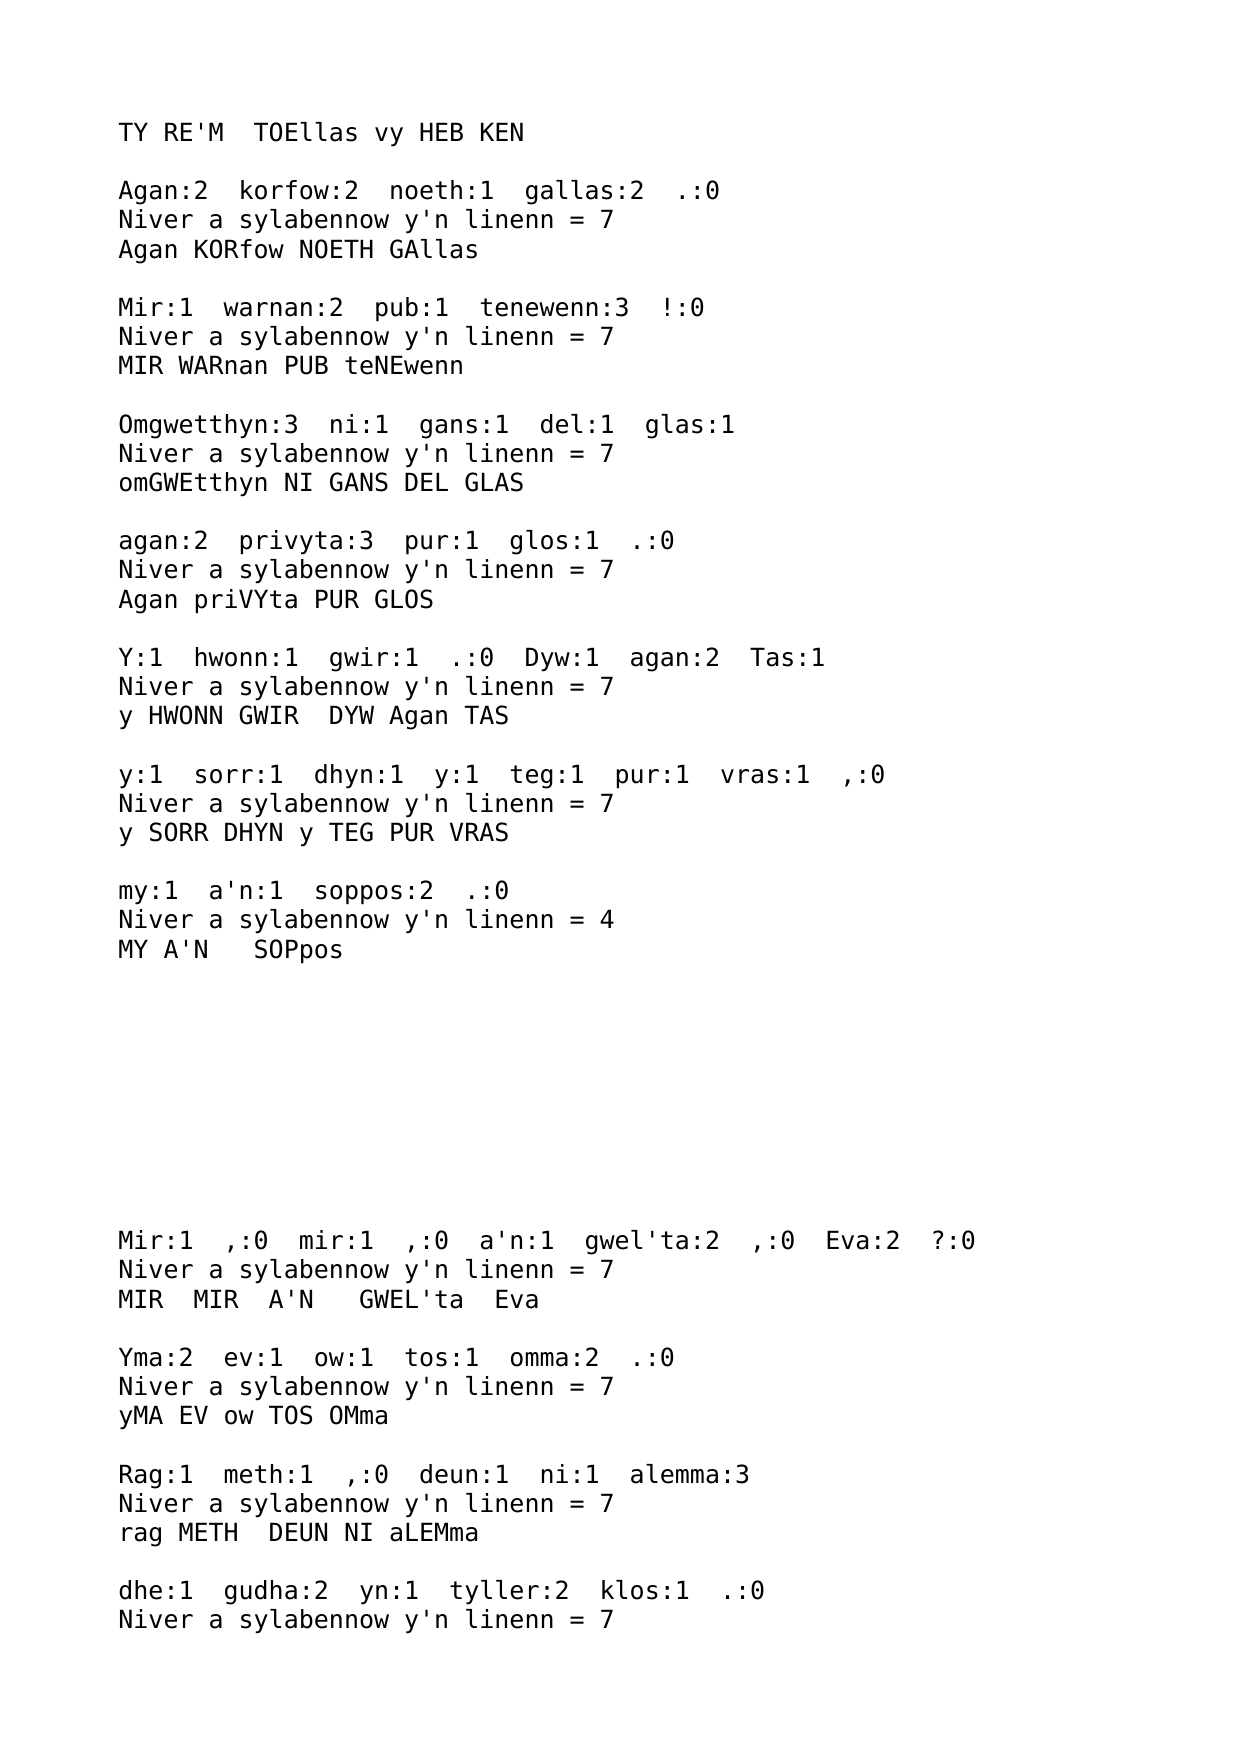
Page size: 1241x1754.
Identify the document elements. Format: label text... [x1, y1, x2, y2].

text MIR WARnan PUB teNEwenn [118, 351, 1122, 381]
text Y:1 hwonn:1 gwir:1 .:0 Dyw:1 agan:2 Tas:1 [118, 643, 1122, 672]
text Niver a sylabennow y'n linenn = 7 [118, 439, 1122, 468]
text TY RE'M TOEllas vy HEB KEN [118, 118, 1122, 147]
text Mir:1 warnan:2 pub:1 tenewenn:3 !:0 [118, 293, 1122, 322]
text Agan priVYta PUR GLOS [118, 585, 1122, 614]
text Mir:1 ,:0 mir:1 ,:0 a'n:1 gwel'ta:2 ,:0 Eva:2 ?:0 [118, 1226, 1122, 1256]
text Omgwetthyn:3 ni:1 gans:1 del:1 glas:1 [118, 410, 1122, 439]
text Niver a sylabennow y'n linenn = 4 [118, 906, 1122, 935]
text Niver a sylabennow y'n linenn = 7 [118, 1606, 1122, 1635]
text MIR MIR A'N GWEL'ta Eva [118, 1285, 1122, 1314]
text omGWEtthyn NI GANS DEL GLAS [118, 468, 1122, 497]
text Agan:2 korfow:2 noeth:1 gallas:2 .:0 [118, 176, 1122, 206]
text MY A'N SOPpos [118, 935, 1122, 964]
text Niver a sylabennow y'n linenn = 7 [118, 1372, 1122, 1401]
text Niver a sylabennow y'n linenn = 7 [118, 556, 1122, 585]
text yMA EV ow TOS OMma [118, 1401, 1122, 1431]
text Niver a sylabennow y'n linenn = 7 [118, 206, 1122, 235]
text Agan KORfow NOETH GAllas [118, 235, 1122, 264]
text Niver a sylabennow y'n linenn = 7 [118, 789, 1122, 818]
text Yma:2 ev:1 ow:1 tos:1 omma:2 .:0 [118, 1343, 1122, 1372]
text Rag:1 meth:1 ,:0 deun:1 ni:1 alemma:3 [118, 1460, 1122, 1489]
text dhe:1 gudha:2 yn:1 tyller:2 klos:1 .:0 [118, 1576, 1122, 1606]
text y:1 sorr:1 dhyn:1 y:1 teg:1 pur:1 vras:1 ,:0 [118, 760, 1122, 789]
text Niver a sylabennow y'n linenn = 7 [118, 672, 1122, 701]
text Niver a sylabennow y'n linenn = 7 [118, 1256, 1122, 1285]
text y SORR DHYN y TEG PUR VRAS [118, 818, 1122, 847]
text Niver a sylabennow y'n linenn = 7 [118, 1489, 1122, 1518]
text y HWONN GWIR DYW Agan TAS [118, 701, 1122, 731]
text rag METH DEUN NI aLEMma [118, 1518, 1122, 1547]
text my:1 a'n:1 soppos:2 .:0 [118, 876, 1122, 906]
text Niver a sylabennow y'n linenn = 7 [118, 322, 1122, 351]
text agan:2 privyta:3 pur:1 glos:1 .:0 [118, 526, 1122, 556]
